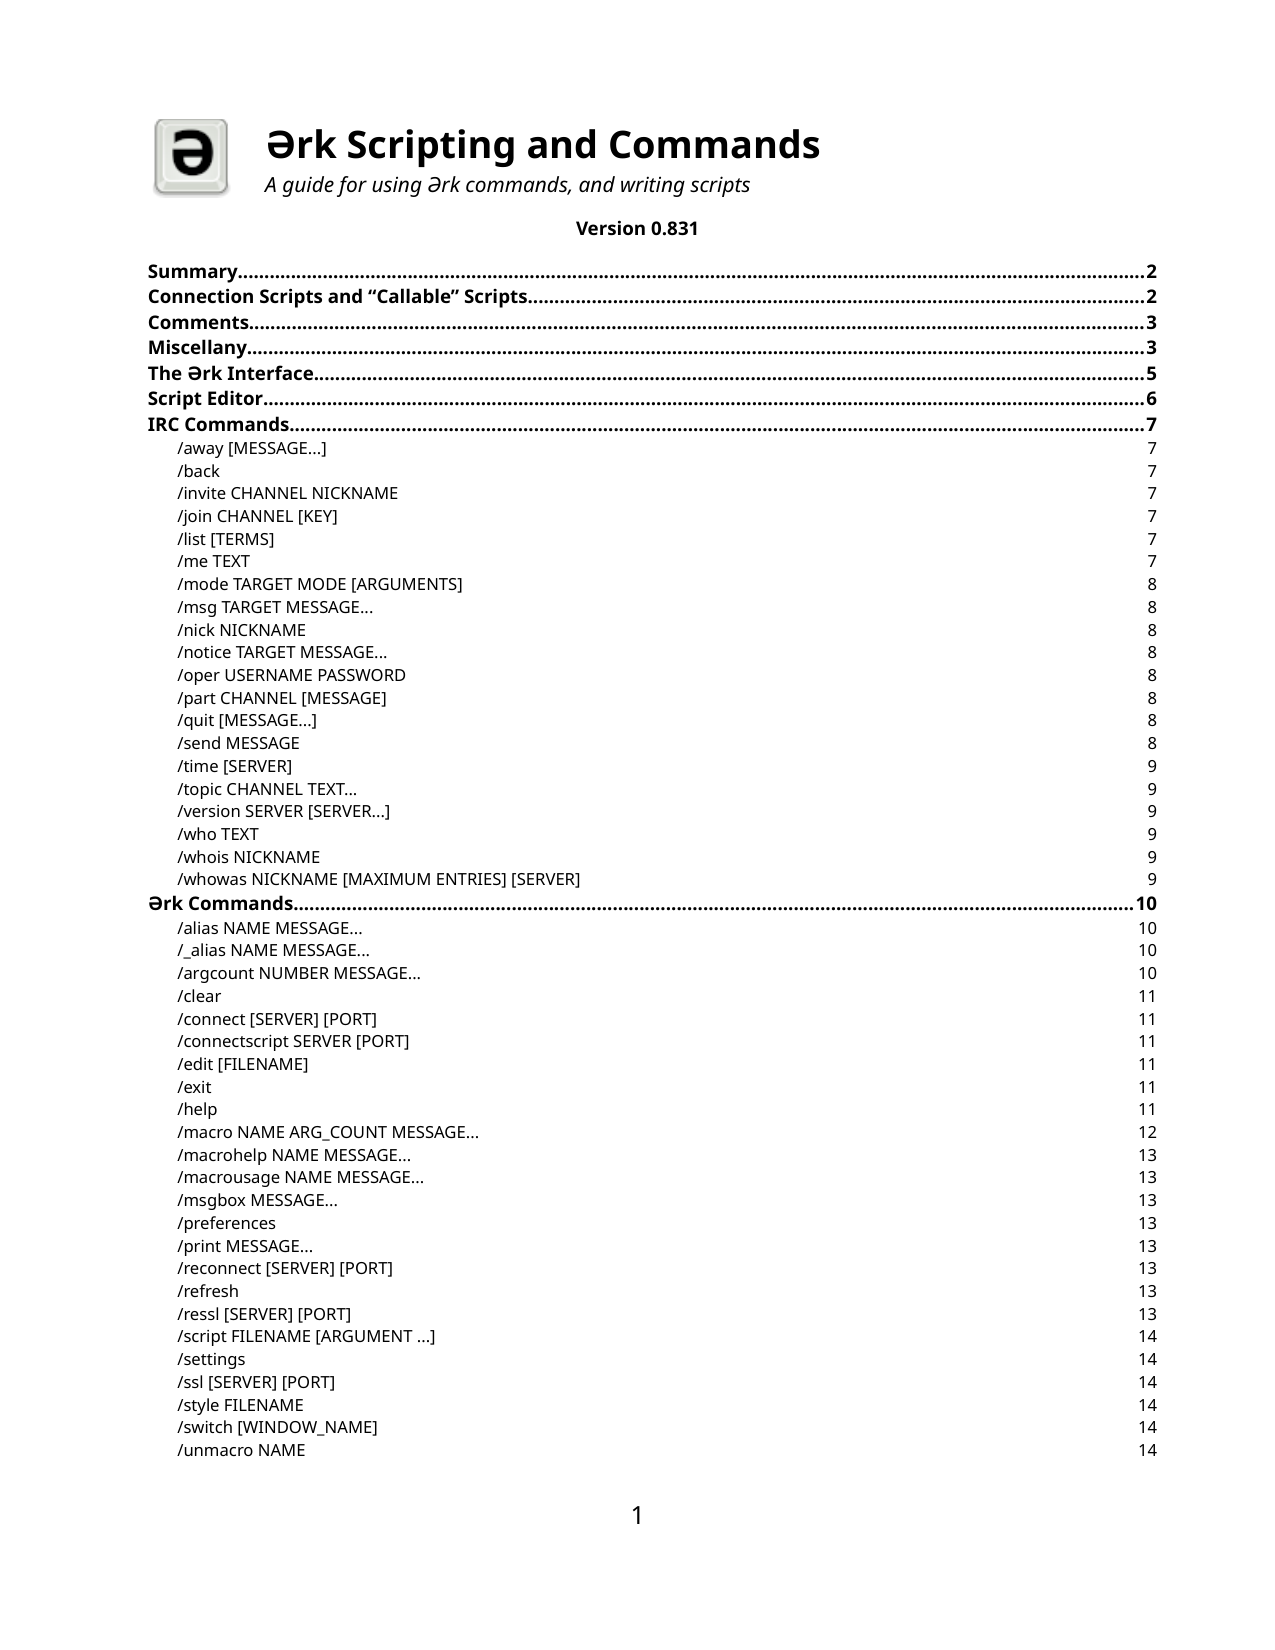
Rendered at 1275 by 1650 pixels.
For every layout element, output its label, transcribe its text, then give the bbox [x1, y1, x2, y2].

text /clear 11 [177, 984, 1157, 1007]
text IRC Commands 7 [148, 411, 1157, 437]
text /argcount NUMBER MESSAGE... 10 [177, 962, 1157, 984]
text /msgbox MESSAGE... 13 [177, 1189, 1157, 1211]
text /who TEXT 9 [177, 823, 1157, 845]
text The Ərk Interface 5 [148, 360, 1157, 386]
text /refresh 13 [177, 1279, 1157, 1302]
text /notice TARGET MESSAGE... 8 [177, 641, 1157, 664]
text /reconnect [SERVER] [PORT] 13 [177, 1257, 1157, 1279]
text /part CHANNEL [MESSAGE] 8 [177, 686, 1157, 709]
text /mode TARGET MODE [ARGUMENTS] 8 [177, 573, 1157, 596]
text /nick NICKNAME 8 [177, 618, 1157, 641]
text /time [SERVER] 9 [177, 754, 1157, 777]
text /connect [SERVER] [PORT] 11 [177, 1007, 1157, 1030]
picture [152, 119, 231, 198]
text /exit 11 [177, 1075, 1157, 1098]
text /list [TERMS] 7 [177, 527, 1157, 550]
text /edit [FILENAME] 11 [177, 1052, 1157, 1075]
text /topic CHANNEL TEXT... 9 [177, 777, 1157, 800]
text /script FILENAME [ARGUMENT ...] 14 [177, 1325, 1157, 1348]
table_header [118, 118, 265, 198]
text /macro NAME ARG_COUNT MESSAGE... 12 [177, 1121, 1157, 1143]
text /join CHANNEL [KEY] 7 [177, 505, 1157, 527]
text /send MESSAGE 8 [177, 732, 1157, 754]
text Summary 2 [148, 258, 1157, 283]
text /_alias NAME MESSAGE... 10 [177, 939, 1157, 962]
text Comments 3 [148, 309, 1157, 334]
text /ssl [SERVER] [PORT] 14 [177, 1370, 1157, 1393]
text /me TEXT 7 [177, 550, 1157, 573]
text /connectscript SERVER [PORT] 11 [177, 1030, 1157, 1052]
text /version SERVER [SERVER...] 9 [177, 800, 1157, 823]
text /help 11 [177, 1098, 1157, 1121]
text Script Editor 6 [148, 386, 1157, 411]
text /settings 14 [177, 1348, 1157, 1370]
text /whowas NICKNAME [MAXIMUM ENTRIES] [SERVER] 9 [177, 868, 1157, 891]
text /preferences 13 [177, 1211, 1157, 1234]
text /alias NAME MESSAGE... 10 [177, 916, 1157, 939]
text /back 7 [177, 459, 1157, 482]
text /whois NICKNAME 9 [177, 845, 1157, 868]
table_header Ərk Scripting and Commands A guide for using Ərk commands, and writing scripts [265, 118, 1157, 198]
text /switch [WINDOW_NAME] 14 [177, 1416, 1157, 1438]
text /ressl [SERVER] [PORT] 13 [177, 1302, 1157, 1325]
text Connection Scripts and “Callable” Scripts 2 [148, 283, 1157, 309]
text Version 0.831 [118, 215, 1157, 241]
text /msg TARGET MESSAGE... 8 [177, 596, 1157, 618]
text /macrohelp NAME MESSAGE... 13 [177, 1143, 1157, 1166]
text /away [MESSAGE...] 7 [177, 437, 1157, 459]
text Miscellany 3 [148, 334, 1157, 360]
text /style FILENAME 14 [177, 1393, 1157, 1416]
text /invite CHANNEL NICKNAME 7 [177, 482, 1157, 505]
text /unmacro NAME 14 [177, 1438, 1157, 1461]
text /print MESSAGE... 13 [177, 1234, 1157, 1257]
text /macrousage NAME MESSAGE... 13 [177, 1166, 1157, 1189]
text /quit [MESSAGE...] 8 [177, 709, 1157, 732]
text Ərk Commands 10 [148, 891, 1157, 916]
text /oper USERNAME PASSWORD 8 [177, 664, 1157, 686]
